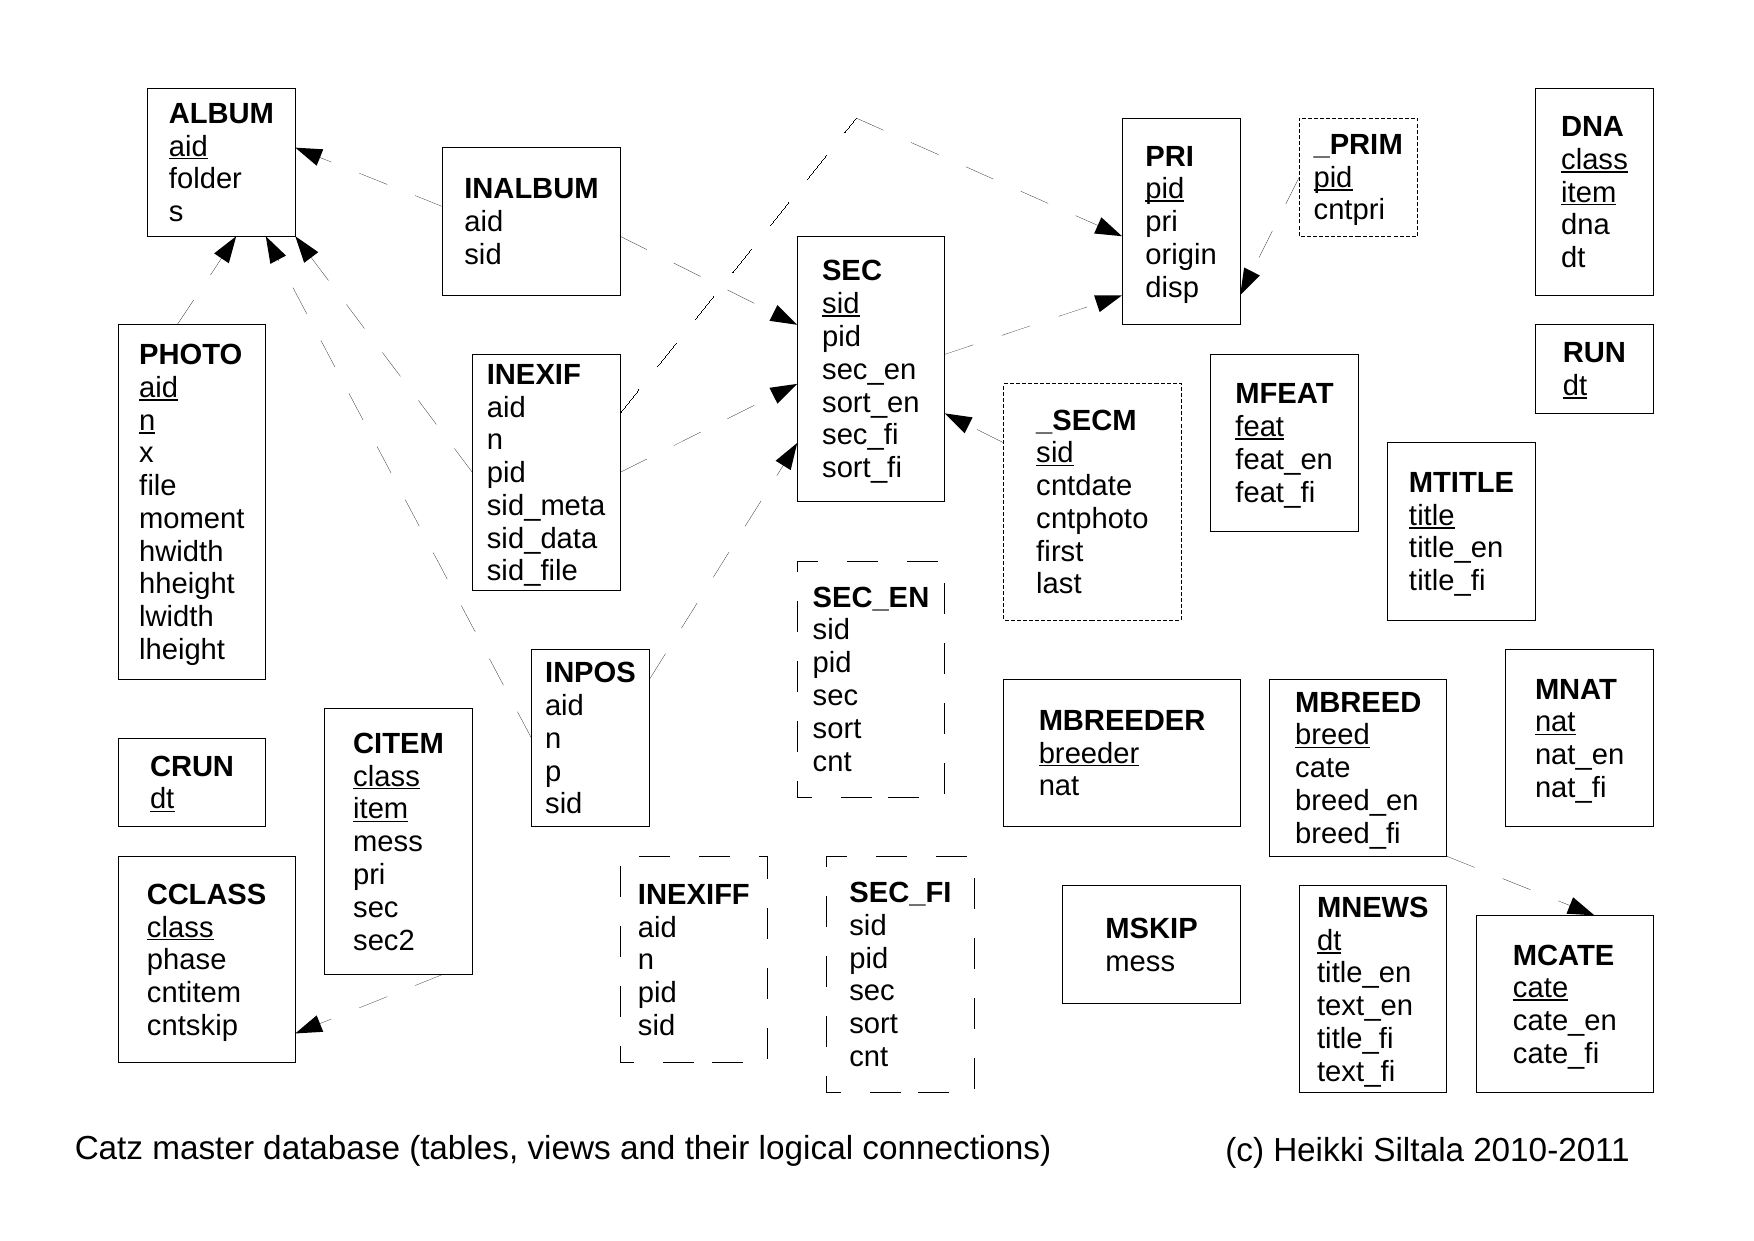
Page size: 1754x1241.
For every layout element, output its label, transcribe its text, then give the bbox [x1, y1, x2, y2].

text_box SEC_FI sid pid sec sort cnt [826, 856, 975, 1093]
text_box SEC_EN sid pid sec sort cnt [797, 561, 945, 798]
text_box _SECM sid cntdate cntphoto first last [1003, 383, 1182, 621]
text_box MSKIP mess [1062, 885, 1241, 1004]
text_box CRUN dt [118, 738, 266, 827]
text_box CCLASS class phase cntitem cntskip [118, 856, 296, 1063]
text_box RUN dt [1535, 324, 1654, 414]
text_box MTITLE title title_en title_fi [1387, 442, 1536, 621]
text_box SEC sid pid sec_en sort_en sec_fi sort_fi [797, 236, 945, 502]
text_box MBREED breed cate breed_en breed_fi [1269, 679, 1447, 857]
text_box PRI pid pri origin disp [1122, 118, 1241, 325]
text_box ALBUM aid folder s [147, 88, 296, 237]
text_box PHOTO aid n x file moment hwidth hheight lwidth lheight [118, 324, 266, 680]
text_box INALBUM aid sid [442, 147, 621, 296]
text_box INPOS aid n p sid [531, 649, 650, 827]
text_box MCATE cate cate_en cate_fi [1476, 915, 1654, 1093]
text_box (c) Heikki Siltala 2010-2011 [1210, 1124, 1674, 1177]
text_box INEXIF aid n pid sid_meta sid_data sid_file [472, 354, 621, 591]
text_box MBREEDER breeder nat [1003, 679, 1241, 827]
text_box INEXIFF aid n pid sid [620, 856, 768, 1063]
text_box MNAT nat nat_en nat_fi [1505, 649, 1654, 827]
text_box _PRIM pid cntpri [1299, 118, 1418, 237]
text_box MNEWS dt title_en text_en title_fi text_fi [1299, 885, 1447, 1093]
text_box Catz master database (tables, views and their logical connections) [60, 1122, 1068, 1175]
text_box MFEAT feat feat_en feat_fi [1210, 354, 1359, 532]
text_box DNA class item dna dt [1535, 88, 1654, 296]
text_box CITEM class item mess pri sec sec2 [324, 708, 473, 975]
